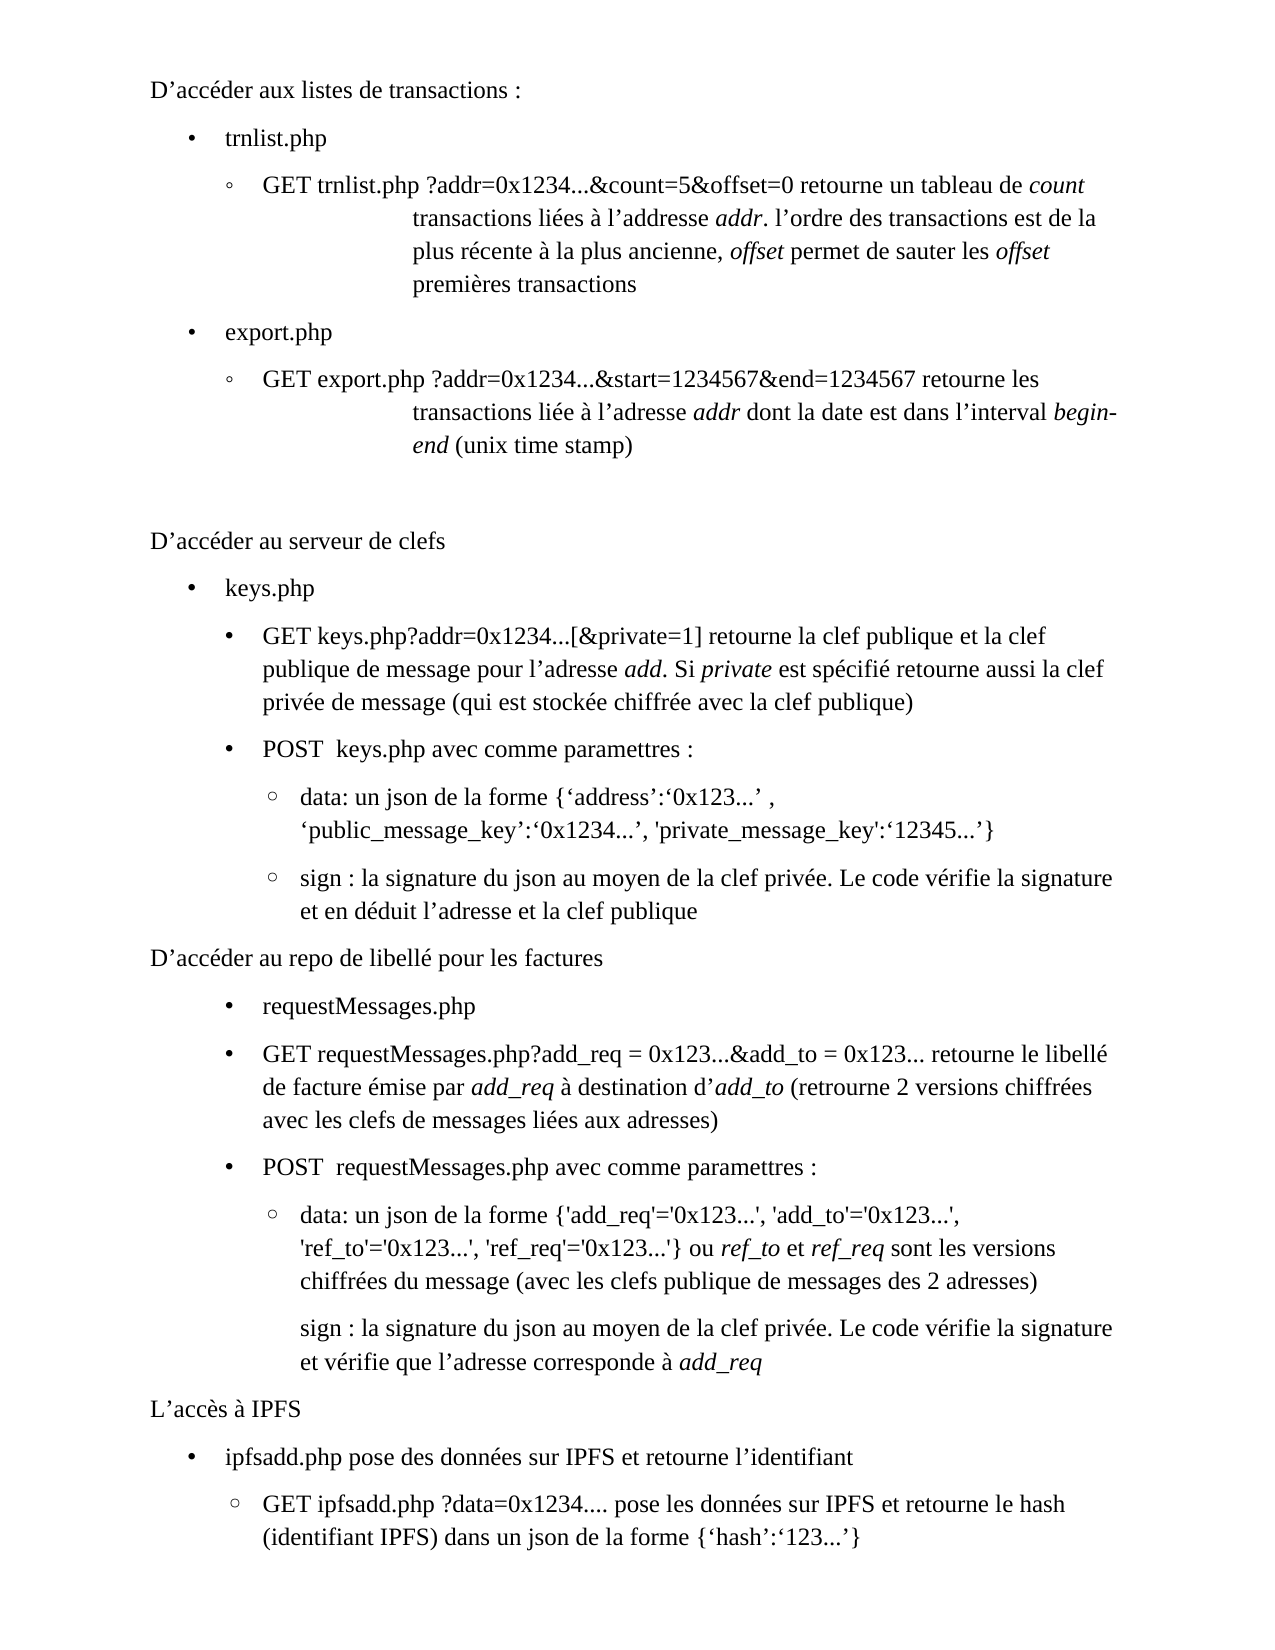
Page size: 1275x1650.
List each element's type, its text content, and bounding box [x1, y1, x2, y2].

list sign : la signature du json au moyen de la clef privée. Le code vérifie la signature et en déduit l’adresse et la clef publique [262, 863, 1125, 924]
list trnlist.php [187, 123, 1125, 151]
list data: un json de la forme {'add_req'='0x123...', 'add_to'='0x123...', 'ref_to'='0x123...', 'ref_req'='0x123...'} ou ref_to et ref_req sont les versions chiffrées du message (avec les clefs publique de messages des 2 adresses) [262, 1200, 1125, 1295]
list sign : la signature du json au moyen de la clef privée. Le code vérifie la signature et vérifie que l’adresse corresponde à add_req [262, 1313, 1125, 1375]
list GET export.php ?addr=0x1234...&start=1234567&end=1234567 retourne les transactions liée à l’adresse addr dont la date est dans l’interval begin-end (unix time stamp) [225, 364, 1125, 459]
text D’accéder aux listes de transactions : [150, 75, 1125, 104]
text L’accès à IPFS [150, 1394, 1125, 1423]
text D’accéder au repo de libellé pour les factures [150, 943, 1125, 972]
list GET requestMessages.php?add_req = 0x123...&add_to = 0x123... retourne le libellé de facture émise par add_req à destination d’add_to (retrourne 2 versions chiffrées avec les clefs de messages liées aux adresses) [225, 1039, 1125, 1133]
list requestMessages.php [225, 991, 1125, 1020]
list export.php [187, 317, 1125, 346]
list POST requestMessages.php avec comme paramettres : [225, 1152, 1125, 1181]
list ipfsadd.php pose des données sur IPFS et retourne l’identifiant [187, 1442, 1125, 1471]
list POST keys.php avec comme paramettres : [225, 734, 1125, 763]
list keys.php [187, 573, 1125, 602]
list GET keys.php?addr=0x1234...[&private=1] retourne la clef publique et la clef publique de message pour l’adresse add. Si private est spécifié retourne aussi la clef privée de message (qui est stockée chiffrée avec la clef publique) [225, 621, 1125, 716]
list GET ipfsadd.php ?data=0x1234.... pose les données sur IPFS et retourne le hash (identifiant IPFS) dans un json de la forme {‘hash’:‘123...’} [225, 1489, 1125, 1551]
list data: un json de la forme {‘address’:‘0x123...’ , ‘public_message_key’:‘0x1234...’, 'private_message_key':‘12345...’} [262, 782, 1125, 844]
text D’accéder au serveur de clefs [150, 526, 1125, 554]
list GET trnlist.php ?addr=0x1234...&count=5&offset=0 retourne un tableau de count transactions liées à l’addresse addr. l’ordre des transactions est de la plus récente à la plus ancienne, offset permet de sauter les offset premières transactions [225, 170, 1125, 298]
